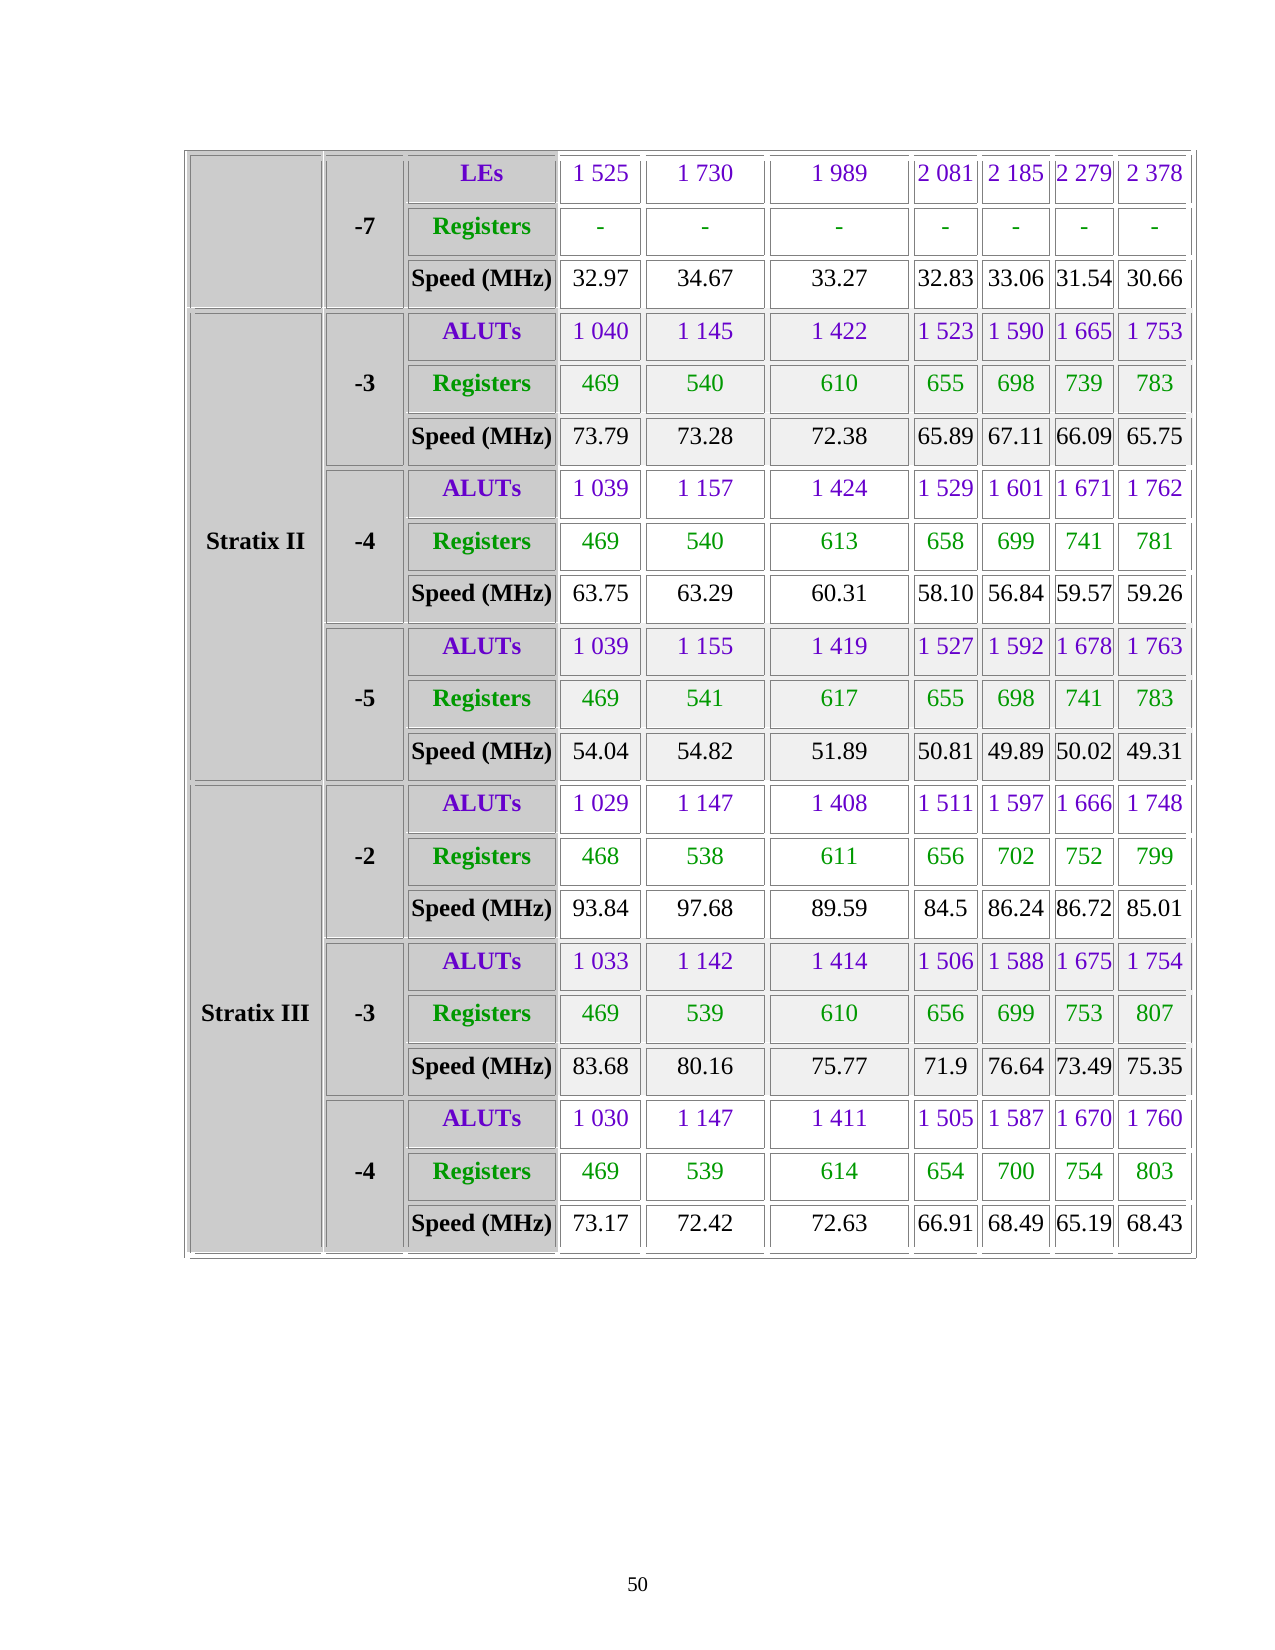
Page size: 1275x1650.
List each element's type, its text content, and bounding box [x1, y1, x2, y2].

table_cell 654 [911, 1148, 979, 1200]
table_cell - [1056, 209, 1113, 255]
table_cell Speed (MHz) [406, 255, 558, 307]
table_cell 80.16 [643, 1043, 767, 1095]
table_cell 1 147 [643, 780, 767, 832]
table_cell 63.29 [643, 570, 767, 622]
table_cell 68.49 [979, 1200, 1052, 1252]
table_cell 1 592 [979, 623, 1052, 675]
table_cell 1 597 [979, 780, 1052, 832]
table_cell - [983, 209, 1049, 255]
table_cell 72.63 [767, 1200, 911, 1252]
table_cell 93.84 [558, 885, 643, 937]
table_cell 752 [1052, 833, 1116, 885]
table_cell 1 030 [558, 1095, 643, 1147]
table_cell -2 [324, 780, 406, 937]
table_cell 1 527 [911, 623, 979, 675]
table_cell 1 029 [558, 780, 643, 832]
table_cell 1 748 [1116, 780, 1193, 832]
table_cell 468 [558, 833, 643, 885]
table_cell 698 [979, 360, 1052, 412]
table_cell LEs [406, 151, 558, 202]
table_cell 739 [1052, 360, 1116, 412]
table_cell 72.42 [643, 1200, 767, 1252]
table_cell 1 590 [979, 308, 1052, 360]
table_cell 1 760 [1116, 1095, 1193, 1147]
table_cell 86.24 [979, 885, 1052, 937]
table_cell 1 529 [911, 465, 979, 517]
table_cell 1 039 [558, 623, 643, 675]
table_cell Speed (MHz) [406, 1043, 558, 1095]
table_cell 741 [1052, 518, 1116, 570]
table_cell 2 185 [979, 151, 1052, 202]
table_cell 1 754 [1116, 938, 1193, 990]
table_cell 1 408 [767, 780, 911, 832]
table_cell 1 411 [767, 1095, 911, 1147]
table_cell 753 [1052, 990, 1116, 1042]
table_cell 49.31 [1116, 728, 1193, 780]
table_cell 614 [767, 1148, 911, 1200]
table_cell 1 665 [1052, 308, 1116, 360]
table_cell 89.59 [767, 885, 911, 937]
table_cell 60.31 [767, 570, 911, 622]
table_cell 469 [558, 518, 643, 570]
table_cell 699 [979, 518, 1052, 570]
table_cell 539 [643, 1148, 767, 1200]
table_cell Registers [406, 360, 558, 412]
table_cell 1 511 [911, 780, 979, 832]
table_cell 1 671 [1052, 465, 1116, 517]
table_cell 1 505 [911, 1095, 979, 1147]
table_cell 540 [643, 360, 767, 412]
table_cell 32.97 [558, 255, 643, 307]
table_cell Speed (MHz) [406, 570, 558, 622]
table_cell 702 [979, 833, 1052, 885]
table_cell 1 419 [767, 623, 911, 675]
table_cell 1 414 [767, 938, 911, 990]
table_cell 1 675 [1052, 938, 1116, 990]
table_cell 655 [911, 360, 979, 412]
table_cell 1 422 [767, 308, 911, 360]
table_cell - [915, 209, 977, 255]
table_cell 799 [1116, 833, 1193, 885]
table_cell 1 525 [558, 151, 643, 202]
table_cell 1 145 [643, 308, 767, 360]
table_cell 1 587 [979, 1095, 1052, 1147]
table_cell -5 [324, 623, 406, 780]
table_cell 1 601 [979, 465, 1052, 517]
table_cell 1 763 [1116, 623, 1193, 675]
table_cell 2 378 [1116, 150, 1193, 202]
table_cell - [771, 209, 908, 255]
table_cell 76.64 [979, 1043, 1052, 1095]
table_cell 33.06 [979, 255, 1052, 307]
table_cell Stratix II [187, 308, 323, 780]
table_cell 1 142 [643, 938, 767, 990]
table_cell 49.89 [979, 728, 1052, 780]
table_cell 73.49 [1052, 1043, 1116, 1095]
table_cell 1 040 [558, 308, 643, 360]
table_cell 754 [1052, 1148, 1116, 1200]
table_cell 540 [643, 518, 767, 570]
table_cell 2 279 [1052, 151, 1116, 202]
table_cell 34.67 [643, 255, 767, 307]
table_cell 611 [767, 833, 911, 885]
table_cell 1 033 [558, 938, 643, 990]
table_cell ALUTs [406, 780, 558, 832]
table_cell - [979, 203, 1052, 255]
table_cell 1 753 [1116, 308, 1193, 360]
table_cell 54.82 [643, 728, 767, 780]
table_cell 63.75 [558, 570, 643, 622]
table_cell Registers [406, 990, 558, 1042]
table_cell 1 588 [979, 938, 1052, 990]
table_cell 73.79 [558, 413, 643, 465]
table_cell 73.17 [558, 1200, 643, 1252]
table_cell 1 424 [767, 465, 911, 517]
table_cell 50.81 [911, 728, 979, 780]
table_cell 2 081 [911, 151, 979, 202]
table_cell 783 [1116, 360, 1193, 412]
table_cell 65.75 [1116, 413, 1193, 465]
table_cell 67.11 [979, 413, 1052, 465]
table_cell 1 155 [643, 623, 767, 675]
table_cell ALUTs [406, 465, 558, 517]
table_cell ALUTs [406, 1095, 558, 1147]
table_cell 1 157 [643, 465, 767, 517]
table_cell 803 [1116, 1148, 1193, 1200]
table_cell 73.28 [643, 413, 767, 465]
table_cell Registers [406, 675, 558, 727]
table_cell 469 [558, 990, 643, 1042]
table_cell 613 [767, 518, 911, 570]
table_cell 656 [911, 833, 979, 885]
table_cell 783 [1116, 675, 1193, 727]
table_cell 538 [643, 833, 767, 885]
table_cell 59.26 [1116, 570, 1193, 622]
table_cell 617 [767, 675, 911, 727]
table_cell - [767, 203, 911, 255]
table_cell 610 [767, 990, 911, 1042]
table_cell 1 670 [1052, 1095, 1116, 1147]
table_cell - [558, 203, 643, 255]
table_cell 86.72 [1052, 885, 1116, 937]
table_cell 56.84 [979, 570, 1052, 622]
table_cell - [647, 209, 764, 255]
table_cell 1 523 [911, 308, 979, 360]
table_cell 72.38 [767, 413, 911, 465]
table_cell Registers [406, 1148, 558, 1200]
table_cell 59.57 [1052, 570, 1116, 622]
table_cell 97.68 [643, 885, 767, 937]
table_cell -7 [324, 151, 406, 307]
table_cell 1 506 [911, 938, 979, 990]
table_cell 33.27 [767, 255, 911, 307]
table_cell - [911, 203, 979, 255]
table_cell Stratix III [187, 780, 323, 1252]
table_cell -3 [324, 308, 406, 465]
table_cell 58.10 [911, 570, 979, 622]
table_cell 700 [979, 1148, 1052, 1200]
table_cell 65.19 [1052, 1200, 1116, 1252]
table_cell 31.54 [1052, 255, 1116, 307]
table_cell -3 [324, 938, 406, 1095]
table_cell Registers [406, 518, 558, 570]
table_cell Speed (MHz) [406, 413, 558, 465]
table_cell 68.43 [1116, 1200, 1193, 1252]
table_cell 30.66 [1116, 255, 1193, 307]
table_cell 1 147 [643, 1095, 767, 1147]
table_cell 1 762 [1116, 465, 1193, 517]
table_cell 1 678 [1052, 623, 1116, 675]
table_cell 85.01 [1116, 885, 1193, 937]
table_cell 1 039 [558, 465, 643, 517]
table_cell - [1116, 203, 1193, 255]
table_cell 741 [1052, 675, 1116, 727]
table_cell Speed (MHz) [406, 885, 558, 937]
table_cell 51.89 [767, 728, 911, 780]
table_cell - [1052, 203, 1116, 255]
table_cell Registers [406, 203, 558, 255]
table_cell 83.68 [558, 1043, 643, 1095]
table_cell 469 [558, 360, 643, 412]
table_cell 75.77 [767, 1043, 911, 1095]
table_cell 781 [1116, 518, 1193, 570]
table_cell Speed (MHz) [406, 1200, 558, 1252]
table_cell ALUTs [406, 308, 558, 360]
table_cell 541 [643, 675, 767, 727]
table_cell 84.5 [911, 885, 979, 937]
table_cell -4 [324, 1095, 406, 1252]
table_cell 66.91 [911, 1200, 979, 1252]
table_cell 32.83 [911, 255, 979, 307]
table_cell -4 [324, 465, 406, 622]
table_cell 1 989 [767, 151, 911, 202]
table_cell 656 [911, 990, 979, 1042]
table_cell ALUTs [406, 938, 558, 990]
table_cell 699 [979, 990, 1052, 1042]
table_cell ALUTs [406, 623, 558, 675]
table_cell 658 [911, 518, 979, 570]
table_cell 65.89 [911, 413, 979, 465]
table_cell 469 [558, 675, 643, 727]
table_cell 610 [767, 360, 911, 412]
table_cell 469 [558, 1148, 643, 1200]
table_cell [187, 151, 323, 307]
table_cell Speed (MHz) [406, 728, 558, 780]
table_cell 698 [979, 675, 1052, 727]
table_cell - [561, 209, 640, 255]
table_cell 50.02 [1052, 728, 1116, 780]
table_cell 66.09 [1052, 413, 1116, 465]
table_cell 1 666 [1052, 780, 1116, 832]
table_cell - [643, 203, 767, 255]
table_cell 539 [643, 990, 767, 1042]
table_cell 54.04 [558, 728, 643, 780]
table_cell 1 730 [643, 151, 767, 202]
table_cell 807 [1116, 990, 1193, 1042]
table_cell Registers [406, 833, 558, 885]
table_cell 75.35 [1116, 1043, 1193, 1095]
table_cell 71.9 [911, 1043, 979, 1095]
table_cell 655 [911, 675, 979, 727]
